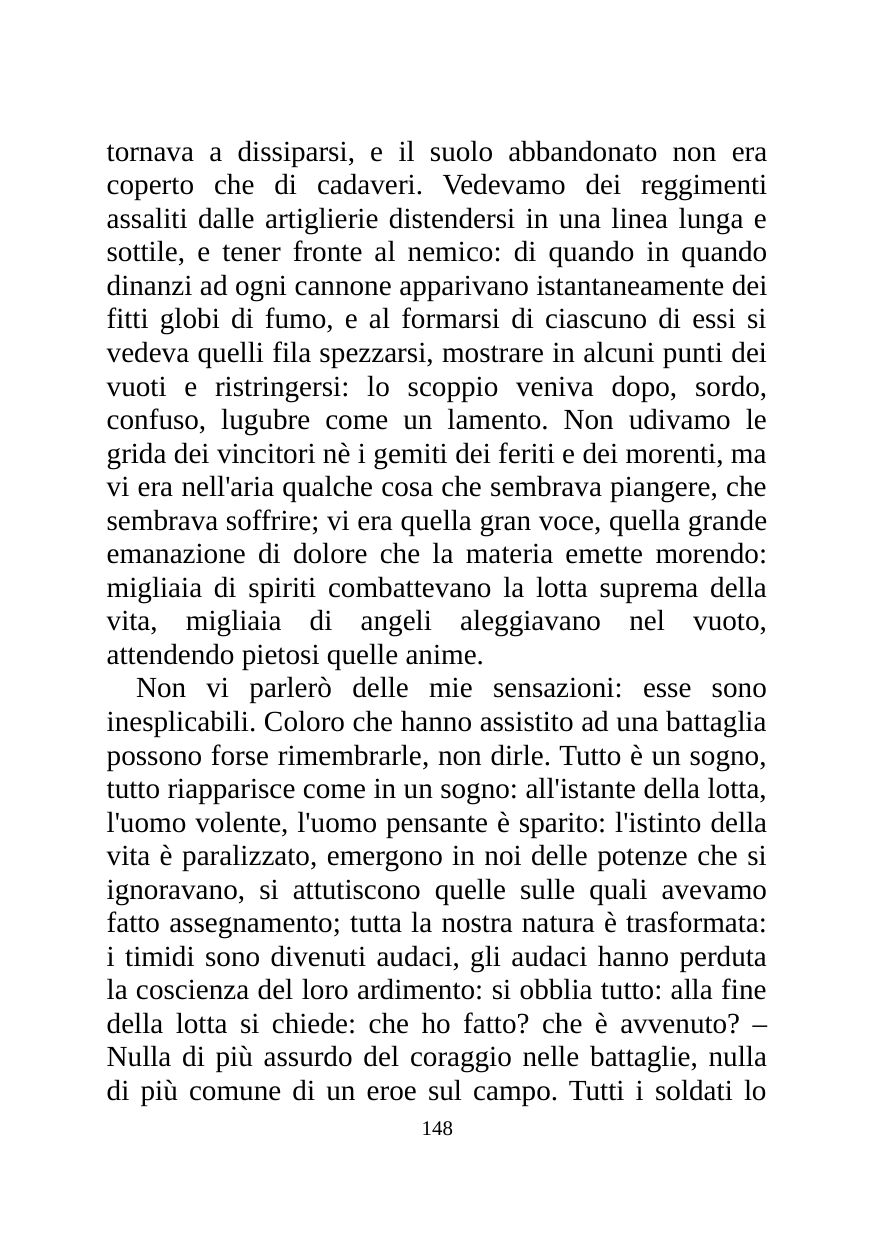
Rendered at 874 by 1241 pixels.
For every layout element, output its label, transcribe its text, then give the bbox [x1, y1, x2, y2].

text tornava a dissiparsi, e il suolo abbandonato non era coperto che di cadaveri. Vedevamo dei reggimenti assaliti dalle artiglierie distendersi in una linea lunga e sottile, e tener fronte al nemico: di quando in quando dinanzi ad ogni cannone apparivano istantaneamente dei fitti globi di fumo, e al formarsi di ciascuno di essi si vedeva quelli fila spezzarsi, mostrare in alcuni punti dei vuoti e ristringersi: lo scoppio veniva dopo, sordo, confuso, lugubre come un lamento. Non udivamo le grida dei vincitori nè i gemiti dei feriti e dei morenti, ma vi era nell'aria qualche cosa che sembrava piangere, che sembrava soffrire; vi era quella gran voce, quella grande emanazione di dolore che la materia emette morendo: migliaia di spiriti combattevano la lotta suprema della vita, migliaia di angeli aleggiavano nel vuoto, attendendo pietosi quelle anime. [106, 134, 768, 671]
text Non vi parlerò delle mie sensazioni: esse sono inesplicabili. Coloro che hanno assistito ad una battaglia possono forse rimembrarle, non dirle. Tutto è un sogno, tutto riapparisce come in un sogno: all'istante della lotta, l'uomo volente, l'uomo pensante è sparito: l'istinto della vita è paralizzato, emergono in noi delle potenze che si ignoravano, si attutiscono quelle sulle quali avevamo fatto assegnamento; tutta la nostra natura è trasformata: i timidi sono divenuti audaci, gli audaci hanno perduta la coscienza del loro ardimento: si obblia tutto: alla fine della lotta si chiede: che ho fatto? che è avvenuto? – Nulla di più assurdo del coraggio nelle battaglie, nulla di più comune di un eroe sul campo. Tutti i soldati lo [106, 671, 768, 1107]
